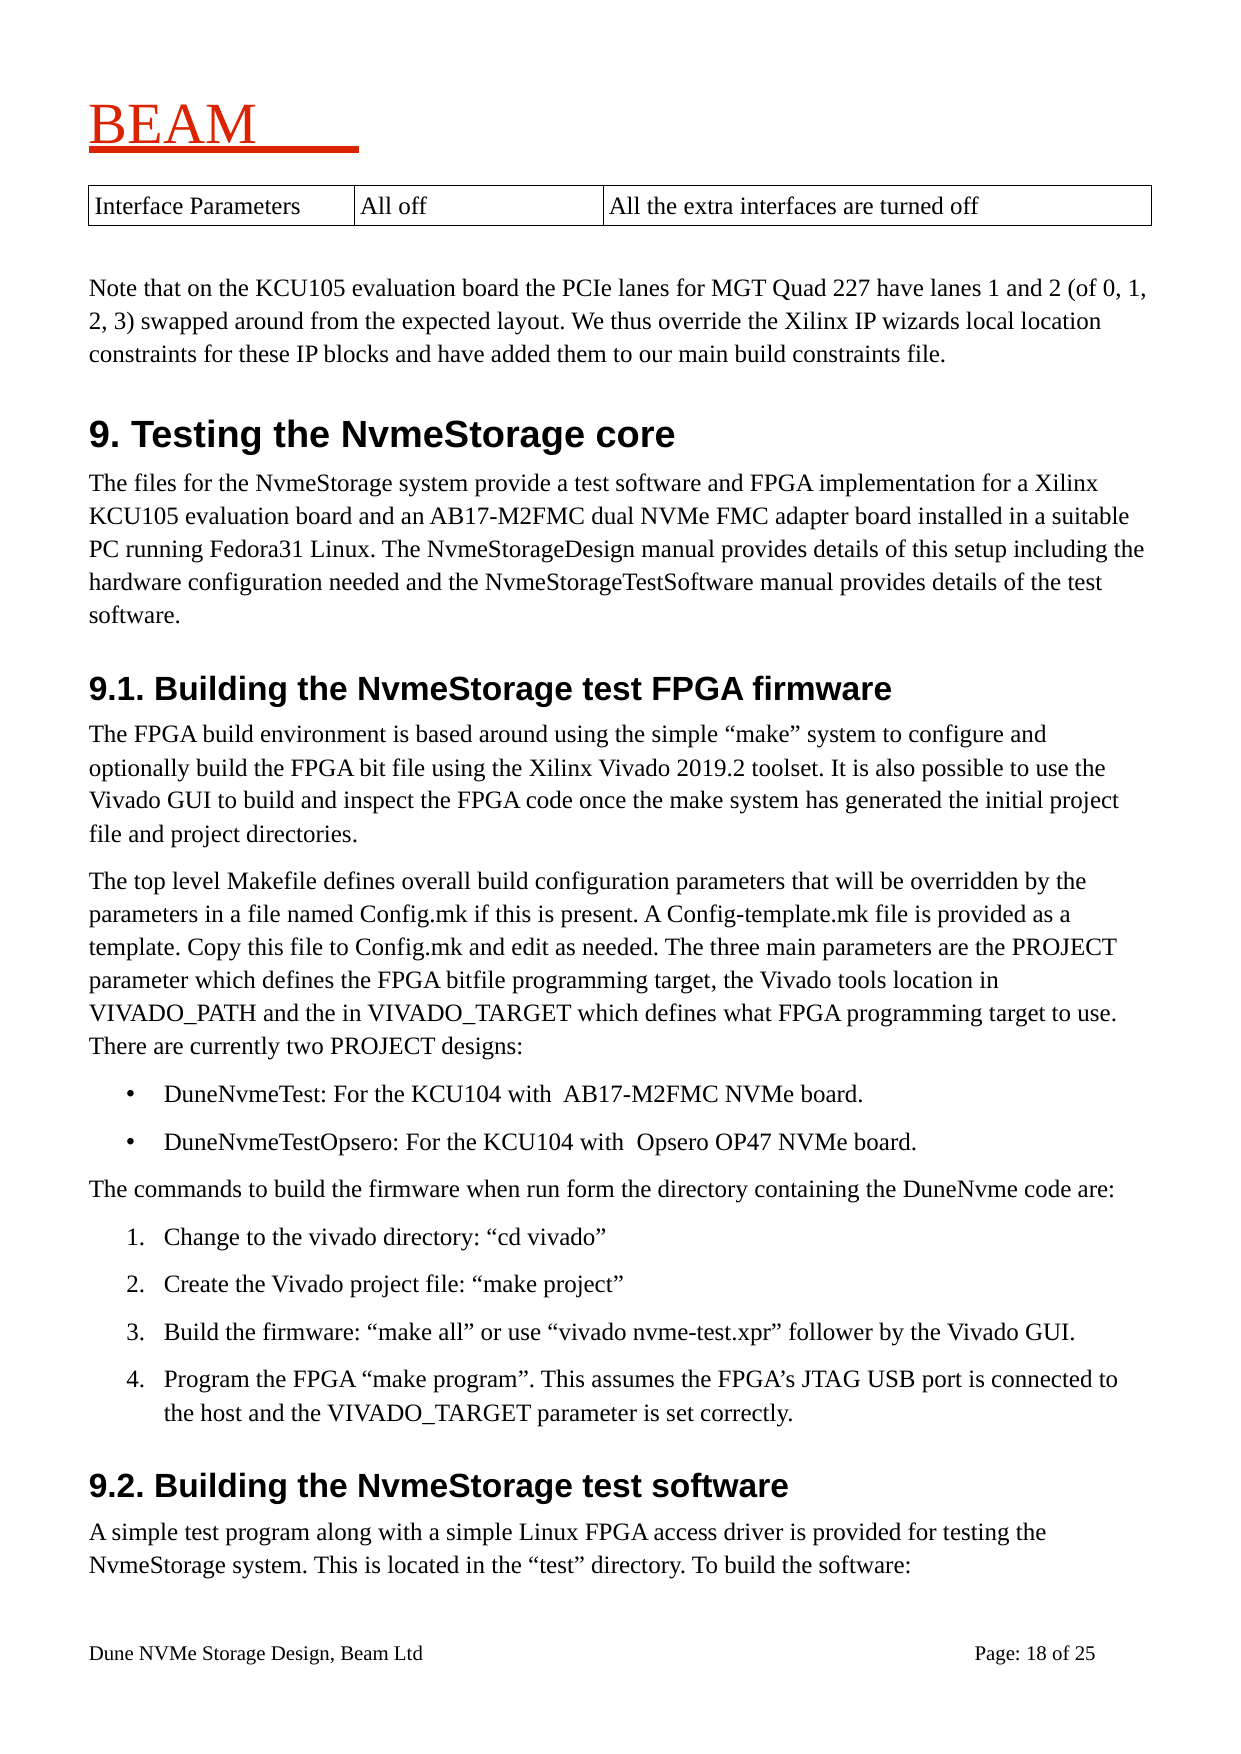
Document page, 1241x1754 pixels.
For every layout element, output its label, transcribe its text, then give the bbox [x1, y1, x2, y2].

text The FPGA build environment is based around using the simple “make” system to configure and optionally build the FPGA bit file using the Xilinx Vivado 2019.2 toolset. It is also possible to use the Vivado GUI to build and inspect the FPGA code once the make system has generated the initial project file and project directories. [88, 719, 1152, 847]
list Program the FPGA “make program”. This assumes the FPGA’s JTAG USB port is connected to the host and the VIVADO_TARGET parameter is set correctly. [126, 1364, 1152, 1426]
text The top level Makefile defines overall build configuration parameters that will be overridden by the parameters in a file named Config.mk if this is present. A Config-template.mk file is provided as a template. Copy this file to Config.mk and edit as needed. The three main parameters are the PROJECT parameter which defines the FPGA bitfile programming target, the Vivado tools location in VIVADO_PATH and the in VIVADO_TARGET which defines what FPGA programming target to use. There are currently two PROJECT designs: [88, 866, 1152, 1060]
list DuneNvmeTest: For the KCU104 with AB17-M2FMC NVMe board. [126, 1079, 1152, 1108]
list DuneNvmeTestOpsero: For the KCU104 with Opsero OP47 NVMe board. [126, 1127, 1152, 1155]
subtitle Building the NvmeStorage test FPGA firmware [88, 668, 1152, 707]
text Note that on the KCU105 evaluation board the PCIe lanes for MGT Quad 227 have lanes 1 and 2 (of 0, 1, 2, 3) swapped around from the expected layout. We thus override the Xilinx IP wizards local location constraints for these IP blocks and have added them to our main build constraints file. [88, 273, 1152, 368]
list Build the firmware: “make all” or use “vivado nvme-test.xpr” follower by the Vivado GUI. [126, 1317, 1152, 1346]
table_cell All the extra interfaces are turned off [604, 186, 1151, 225]
table_cell Interface Parameters [89, 186, 354, 225]
table_cell All off [355, 186, 603, 225]
list Change to the vivado directory: “cd vivado” [126, 1222, 1152, 1251]
text A simple test program along with a simple Linux FPGA access driver is provided for testing the NvmeStorage system. This is located in the “test” directory. To build the software: [88, 1517, 1152, 1579]
text The commands to build the firmware when run form the directory containing the DuneNvme code are: [88, 1174, 1152, 1203]
subtitle Testing the NvmeStorage core [88, 412, 1152, 455]
list Create the Vivado project file: “make project” [126, 1269, 1152, 1298]
text The files for the NvmeStorage system provide a test software and FPGA implementation for a Xilinx KCU105 evaluation board and an AB17-M2FMC dual NVMe FMC adapter board installed in a suitable PC running Fedora31 Linux. The NvmeStorageDesign manual provides details of this setup including the hardware configuration needed and the NvmeStorageTestSoftware manual provides details of the test software. [88, 468, 1152, 629]
subtitle Building the NvmeStorage test software [88, 1466, 1152, 1505]
